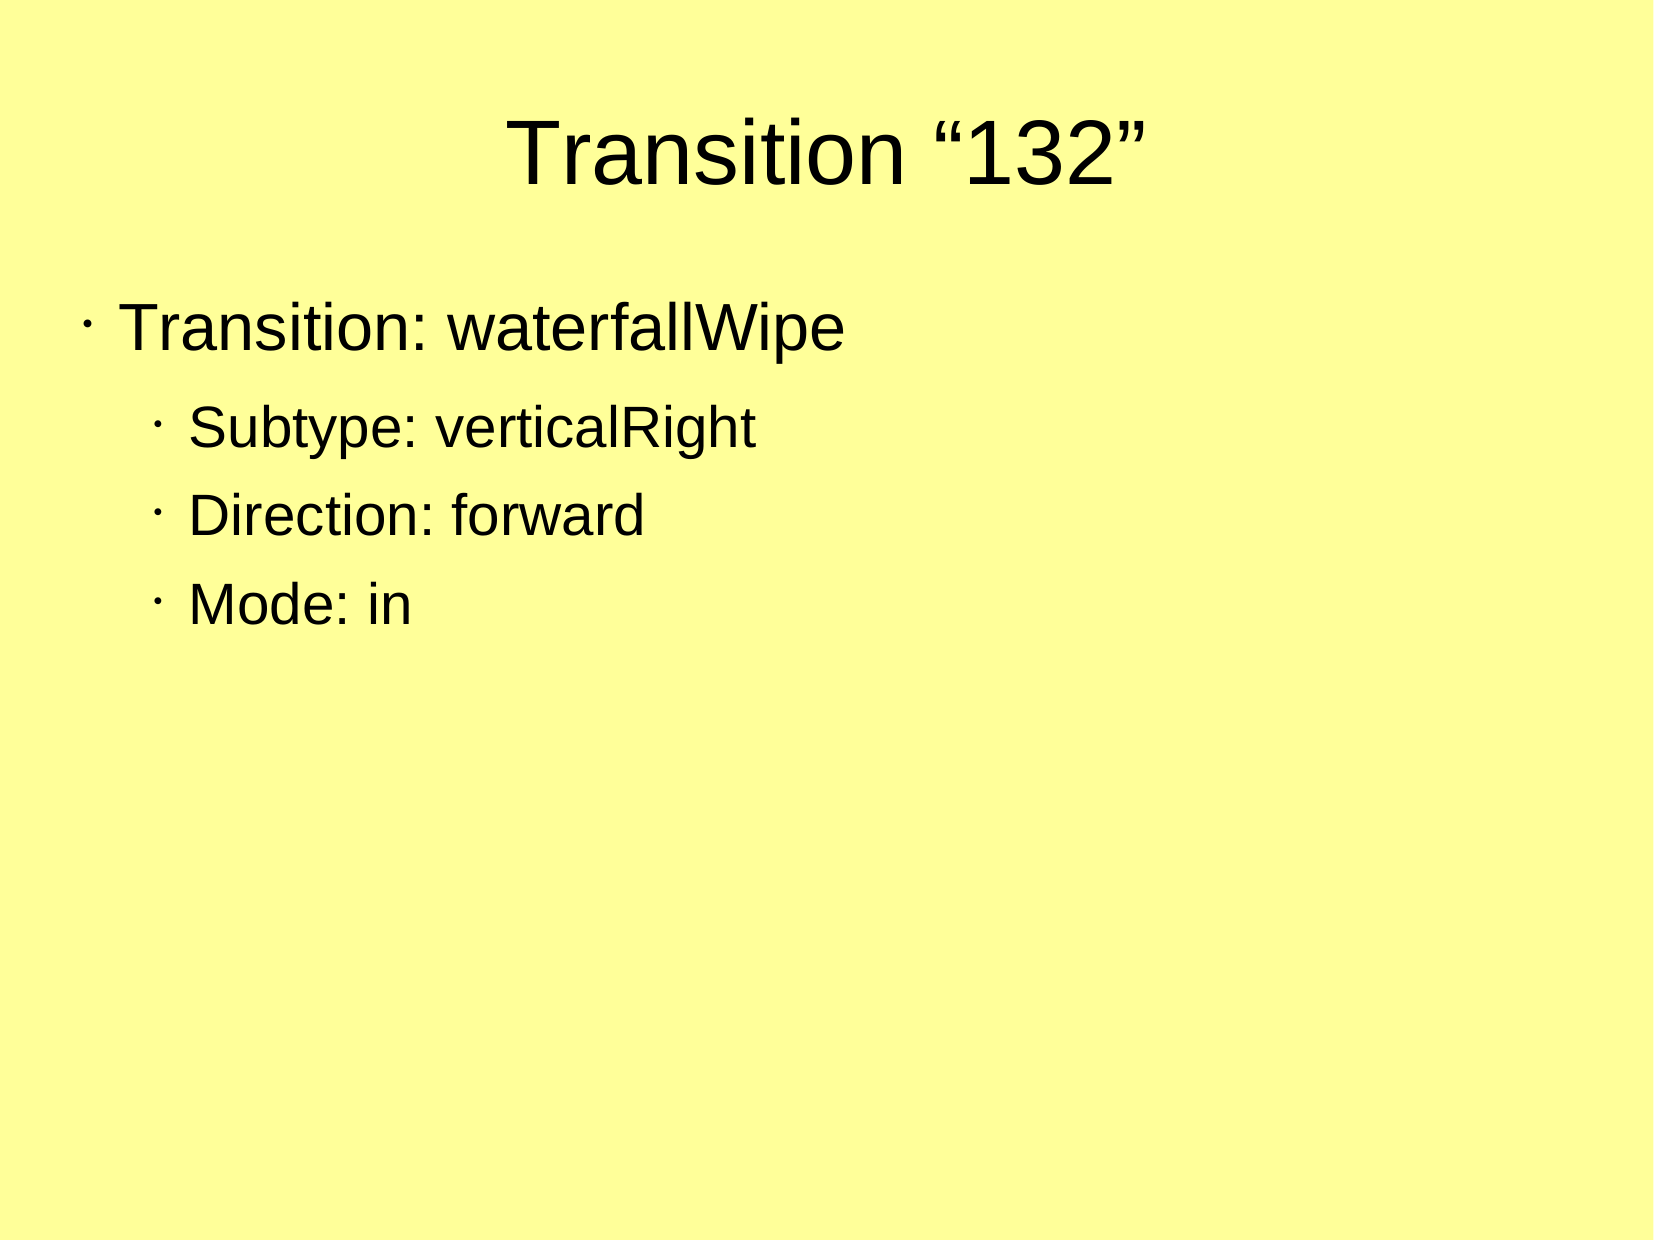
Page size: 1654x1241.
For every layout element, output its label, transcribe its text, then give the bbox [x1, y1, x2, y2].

title Transition “132” [82, 49, 1571, 257]
list Transition: waterfallWipe Subtype: verticalRight Direction: forward Mode: in [82, 290, 1571, 1080]
